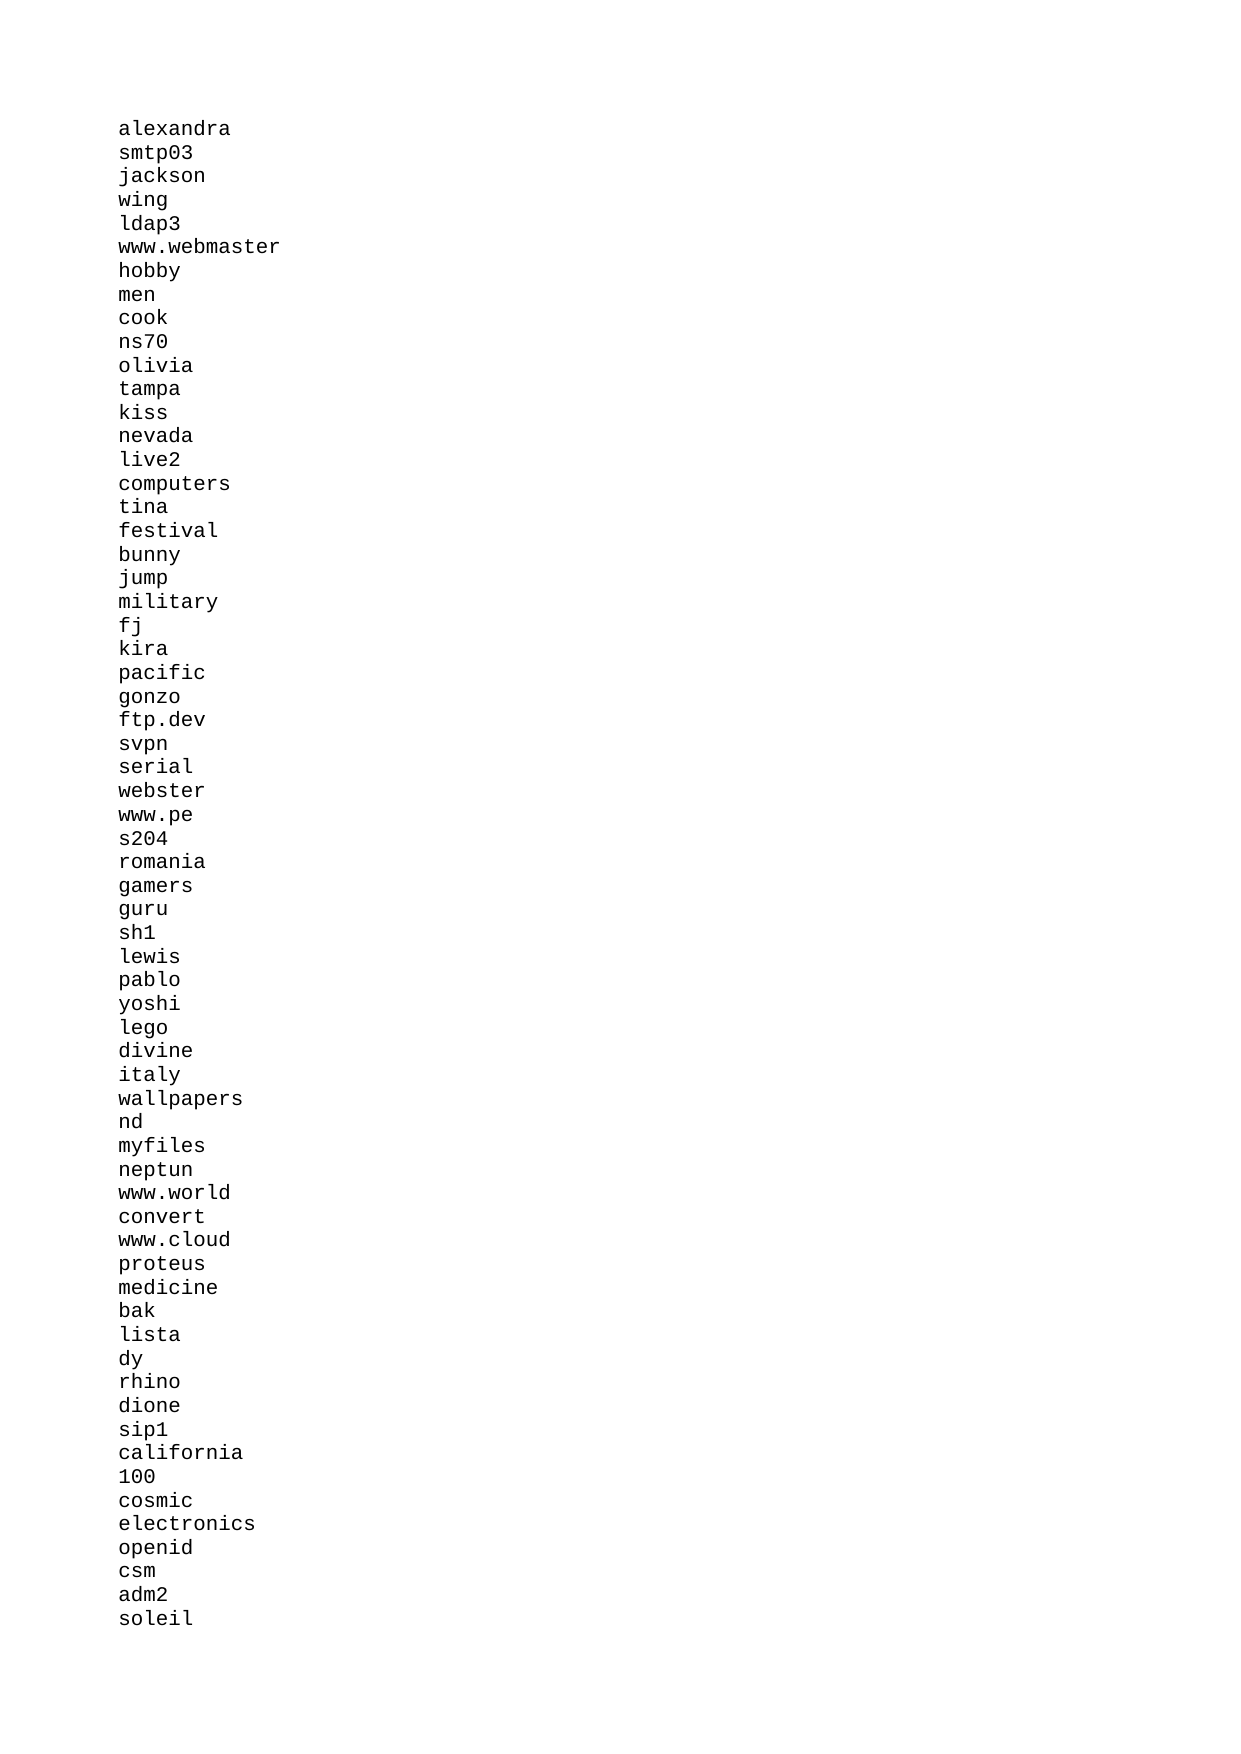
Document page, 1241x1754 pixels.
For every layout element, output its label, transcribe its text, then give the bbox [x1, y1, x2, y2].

text cook [118, 307, 1122, 331]
text electronics [118, 1513, 1122, 1537]
text lego [118, 1017, 1122, 1040]
text hobby [118, 260, 1122, 284]
text jackson [118, 165, 1122, 189]
text guru [118, 898, 1122, 922]
text california [118, 1442, 1122, 1466]
text romania [118, 851, 1122, 875]
text fj [118, 615, 1122, 638]
text ldap3 [118, 213, 1122, 236]
text smtp03 [118, 142, 1122, 165]
text live2 [118, 449, 1122, 473]
text www.cloud [118, 1229, 1122, 1253]
text tampa [118, 378, 1122, 402]
text ns70 [118, 331, 1122, 354]
text sh1 [118, 922, 1122, 946]
text tina [118, 496, 1122, 520]
text csm [118, 1561, 1122, 1584]
text olivia [118, 354, 1122, 378]
text men [118, 284, 1122, 307]
text nd [118, 1111, 1122, 1135]
text openid [118, 1537, 1122, 1561]
text 100 [118, 1466, 1122, 1489]
text neptun [118, 1158, 1122, 1182]
text myfiles [118, 1135, 1122, 1158]
text bunny [118, 544, 1122, 567]
text dy [118, 1348, 1122, 1371]
text festival [118, 520, 1122, 544]
text kiss [118, 402, 1122, 426]
text gamers [118, 875, 1122, 898]
text www.pe [118, 804, 1122, 827]
text wallpapers [118, 1088, 1122, 1111]
text military [118, 591, 1122, 615]
text yoshi [118, 993, 1122, 1017]
text proteus [118, 1253, 1122, 1277]
text ftp.dev [118, 709, 1122, 733]
text gonzo [118, 686, 1122, 709]
text soleil [118, 1608, 1122, 1631]
text wing [118, 189, 1122, 213]
text pacific [118, 662, 1122, 686]
text www.webmaster [118, 236, 1122, 260]
text serial [118, 757, 1122, 780]
text lista [118, 1324, 1122, 1348]
text alexandra [118, 118, 1122, 142]
text adm2 [118, 1584, 1122, 1608]
text bak [118, 1300, 1122, 1324]
text rhino [118, 1371, 1122, 1395]
text italy [118, 1064, 1122, 1088]
text svpn [118, 733, 1122, 757]
text kira [118, 638, 1122, 662]
text www.world [118, 1182, 1122, 1206]
text cosmic [118, 1489, 1122, 1513]
text nevada [118, 426, 1122, 449]
text pablo [118, 969, 1122, 993]
text s204 [118, 827, 1122, 851]
text computers [118, 473, 1122, 496]
text webster [118, 780, 1122, 804]
text jump [118, 567, 1122, 591]
text divine [118, 1040, 1122, 1064]
text medicine [118, 1277, 1122, 1300]
text dione [118, 1395, 1122, 1419]
text sip1 [118, 1419, 1122, 1442]
text convert [118, 1206, 1122, 1229]
text lewis [118, 946, 1122, 969]
